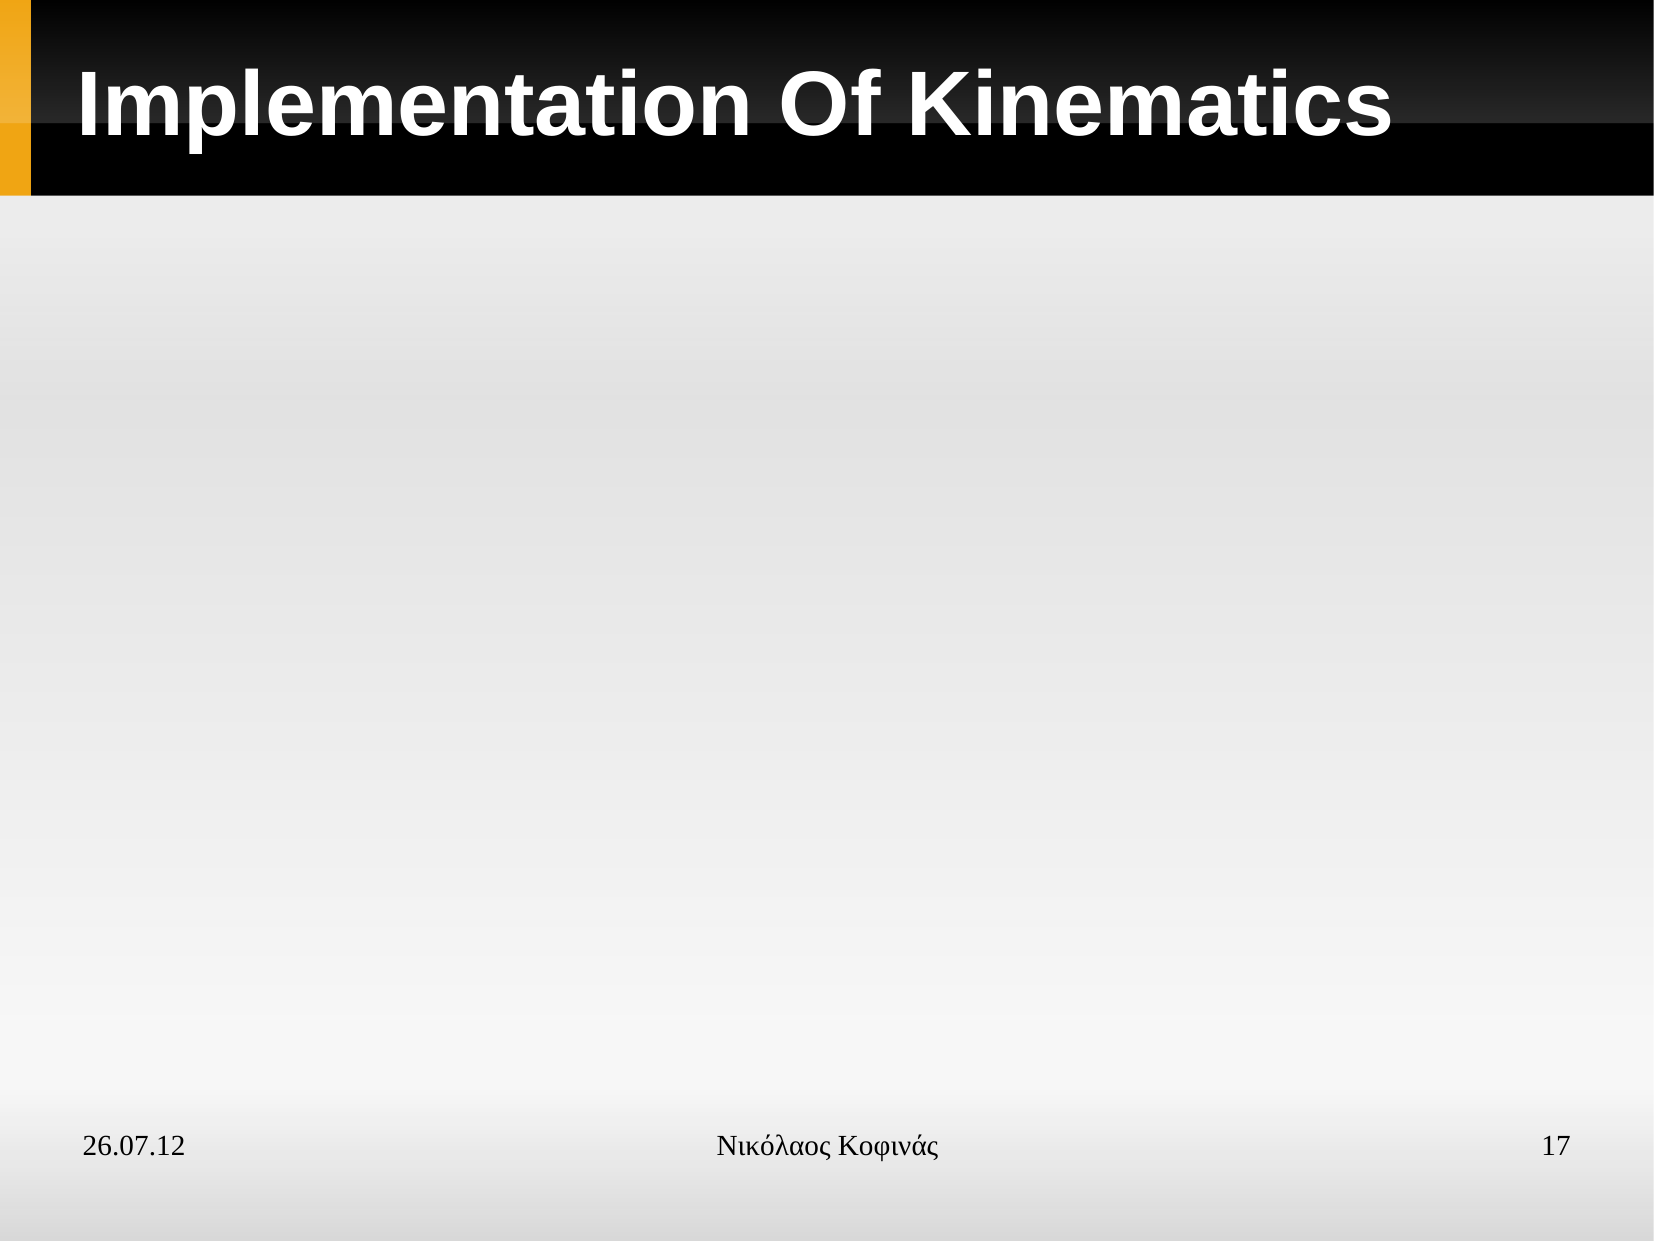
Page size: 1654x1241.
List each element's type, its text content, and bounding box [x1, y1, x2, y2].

picture [0, 0, 1654, 1241]
title Implementation Of Kinematics [76, 0, 1565, 208]
